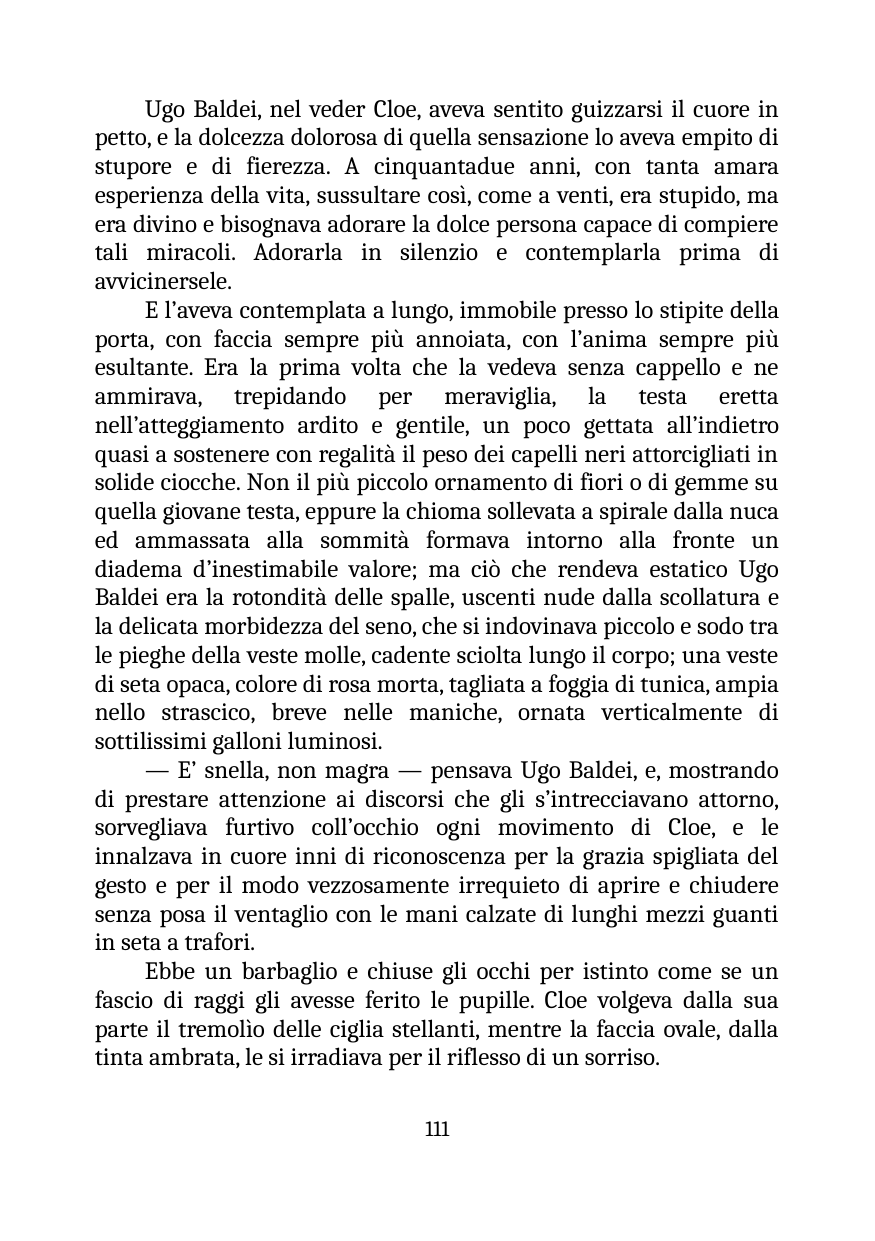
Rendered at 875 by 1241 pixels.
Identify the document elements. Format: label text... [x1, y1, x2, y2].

text E l’aveva contemplata a lungo, immobile presso lo stipite della porta, con faccia sempre più annoiata, con l’anima sempre più esultante. Era la prima volta che la vedeva senza cappello e ne ammirava, trepidando per meraviglia, la testa eretta nell’atteggiamento ardito e gentile, un poco gettata all’indietro quasi a sostenere con regalità il peso dei capelli neri attorcigliati in solide ciocche. Non il più piccolo ornamento di fiori o di gemme su quella giovane testa, eppure la chioma sollevata a spirale dalla nuca ed ammassata alla sommità formava intorno alla fronte un diadema d’inestimabile valore; ma ciò che rendeva estatico Ugo Baldei era la rotondità delle spalle, uscenti nude dalla scollatura e la delicata morbidezza del seno, che si indovinava piccolo e sodo tra le pieghe della veste molle, cadente sciolta lungo il corpo; una veste di seta opaca, colore di rosa morta, tagliata a foggia di tunica, ampia nello strascico, breve nelle maniche, ornata verticalmente di sottilissimi galloni luminosi. [94, 296, 779, 756]
text Ugo Baldei, nel veder Cloe, aveva sentito guizzarsi il cuore in petto, e la dolcezza dolorosa di quella sensazione lo aveva empito di stupore e di fierezza. A cinquantadue anni, con tanta amara esperienza della vita, sussultare così, come a venti, era stupido, ma era divino e bisognava adorare la dolce persona capace di compiere tali miracoli. Adorarla in silenzio e contemplarla prima di avvicinersele. [94, 94, 779, 296]
text — E’ snella, non magra — pensava Ugo Baldei, e, mostrando di prestare attenzione ai discorsi che gli s’intrecciavano attorno, sorvegliava furtivo coll’occhio ogni movimento di Cloe, e le innalzava in cuore inni di riconoscenza per la grazia spigliata del gesto e per il modo vezzosamente irrequieto di aprire e chiudere senza posa il ventaglio con le mani calzate di lunghi mezzi guanti in seta a trafori. [94, 756, 779, 957]
text Ebbe un barbaglio e chiuse gli occhi per istinto come se un fascio di raggi gli avesse ferito le pupille. Cloe volgeva dalla sua parte il tremolìo delle ciglia stellanti, mentre la faccia ovale, dalla tinta ambrata, le si irradiava per il riflesso di un sorriso. [94, 957, 779, 1072]
